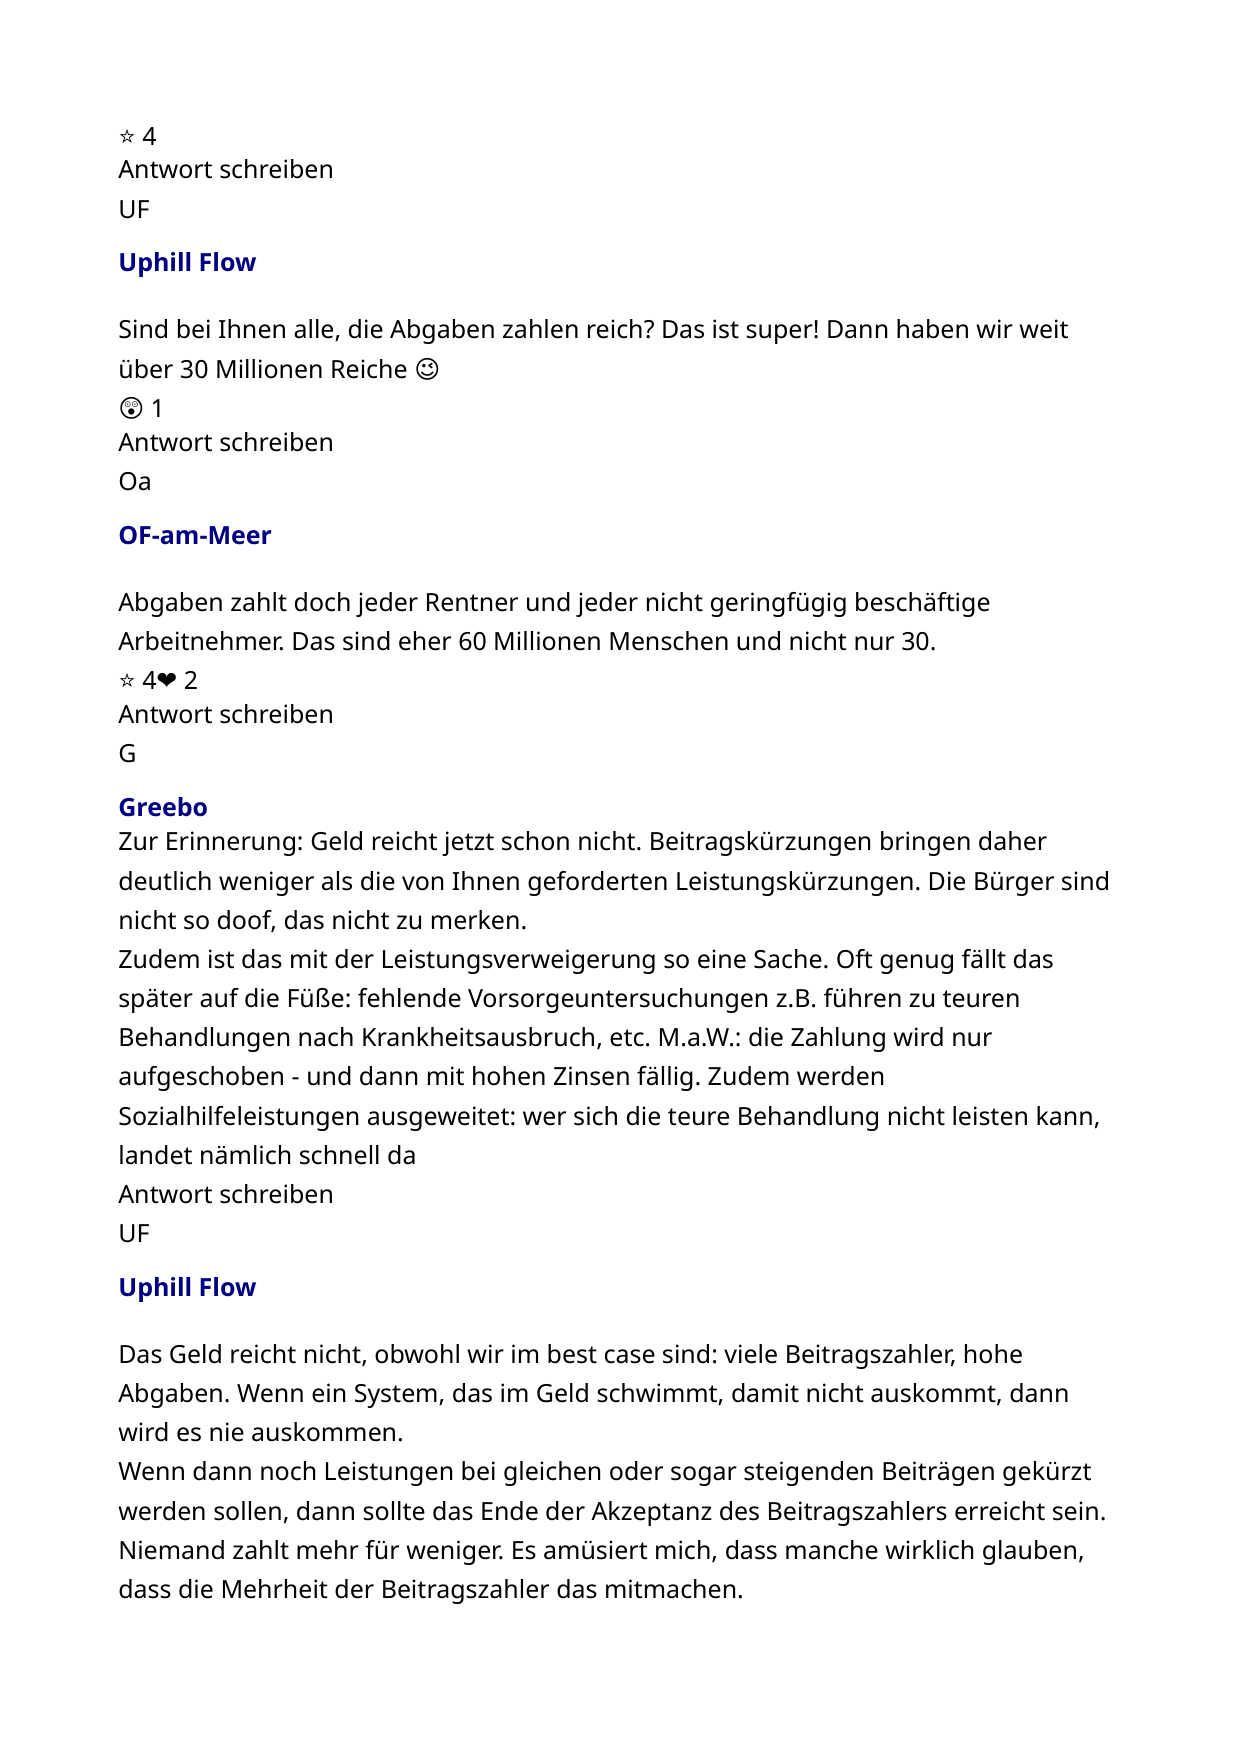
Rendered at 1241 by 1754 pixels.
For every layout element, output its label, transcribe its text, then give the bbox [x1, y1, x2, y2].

text ⭐️ 4 [118, 118, 1122, 152]
text Oa [118, 464, 1122, 498]
text UF [118, 191, 1122, 225]
subtitle Uphill Flow [118, 245, 1122, 279]
text Das Geld reicht nicht, obwohl wir im best case sind: viele Beitragszahler, hohe Abgaben. Wenn ein System, das im Geld schwimmt, damit nicht auskommt, dann wird es nie auskommen. [118, 1336, 1122, 1449]
text Sind bei Ihnen alle, die Abgaben zahlen reich? Das ist super! Dann haben wir weit über 30 Millionen Reiche 😉 [118, 312, 1122, 385]
text Wenn dann noch Leistungen bei gleichen oder sogar steigenden Beiträgen gekürzt werden sollen, dann sollte das Ende der Akzeptanz des Beitragszahlers erreicht sein. Niemand zahlt mehr für weniger. Es amüsiert mich, dass manche wirklich glauben, dass die Mehrheit der Beitragszahler das mitmachen. [118, 1454, 1122, 1606]
text G [118, 736, 1122, 770]
text Zur Erinnerung: Geld reicht jetzt schon nicht. Beitragskürzungen bringen daher deutlich weniger als die von Ihnen geforderten Leistungskürzungen. Die Bürger sind nicht so doof, das nicht zu merken. [118, 824, 1122, 936]
text Antwort schreiben [118, 1176, 1122, 1211]
subtitle Greebo [118, 790, 1122, 824]
text Abgaben zahlt doch jeder Rentner und jeder nicht geringfügig beschäftige Arbeitnehmer. Das sind eher 60 Millionen Menschen und nicht nur 30. [118, 584, 1122, 658]
subtitle OF-am-Meer [118, 517, 1122, 552]
text Antwort schreiben [118, 697, 1122, 731]
text ⭐️ 4❤️ 2 [118, 663, 1122, 697]
text UF [118, 1216, 1122, 1250]
text 😲 1 [118, 391, 1122, 424]
text Antwort schreiben [118, 152, 1122, 186]
subtitle Uphill Flow [118, 1269, 1122, 1303]
text Antwort schreiben [118, 424, 1122, 459]
text Zudem ist das mit der Leistungsverweigerung so eine Sache. Oft genug fällt das später auf die Füße: fehlende Vorsorgeuntersuchungen z.B. führen zu teuren Behandlungen nach Krankheitsausbruch, etc. M.a.W.: die Zahlung wird nur aufgeschoben - und dann mit hohen Zinsen fällig. Zudem werden Sozialhilfeleistungen ausgeweitet: wer sich die teure Behandlung nicht leisten kann, landet nämlich schnell da [118, 941, 1122, 1171]
